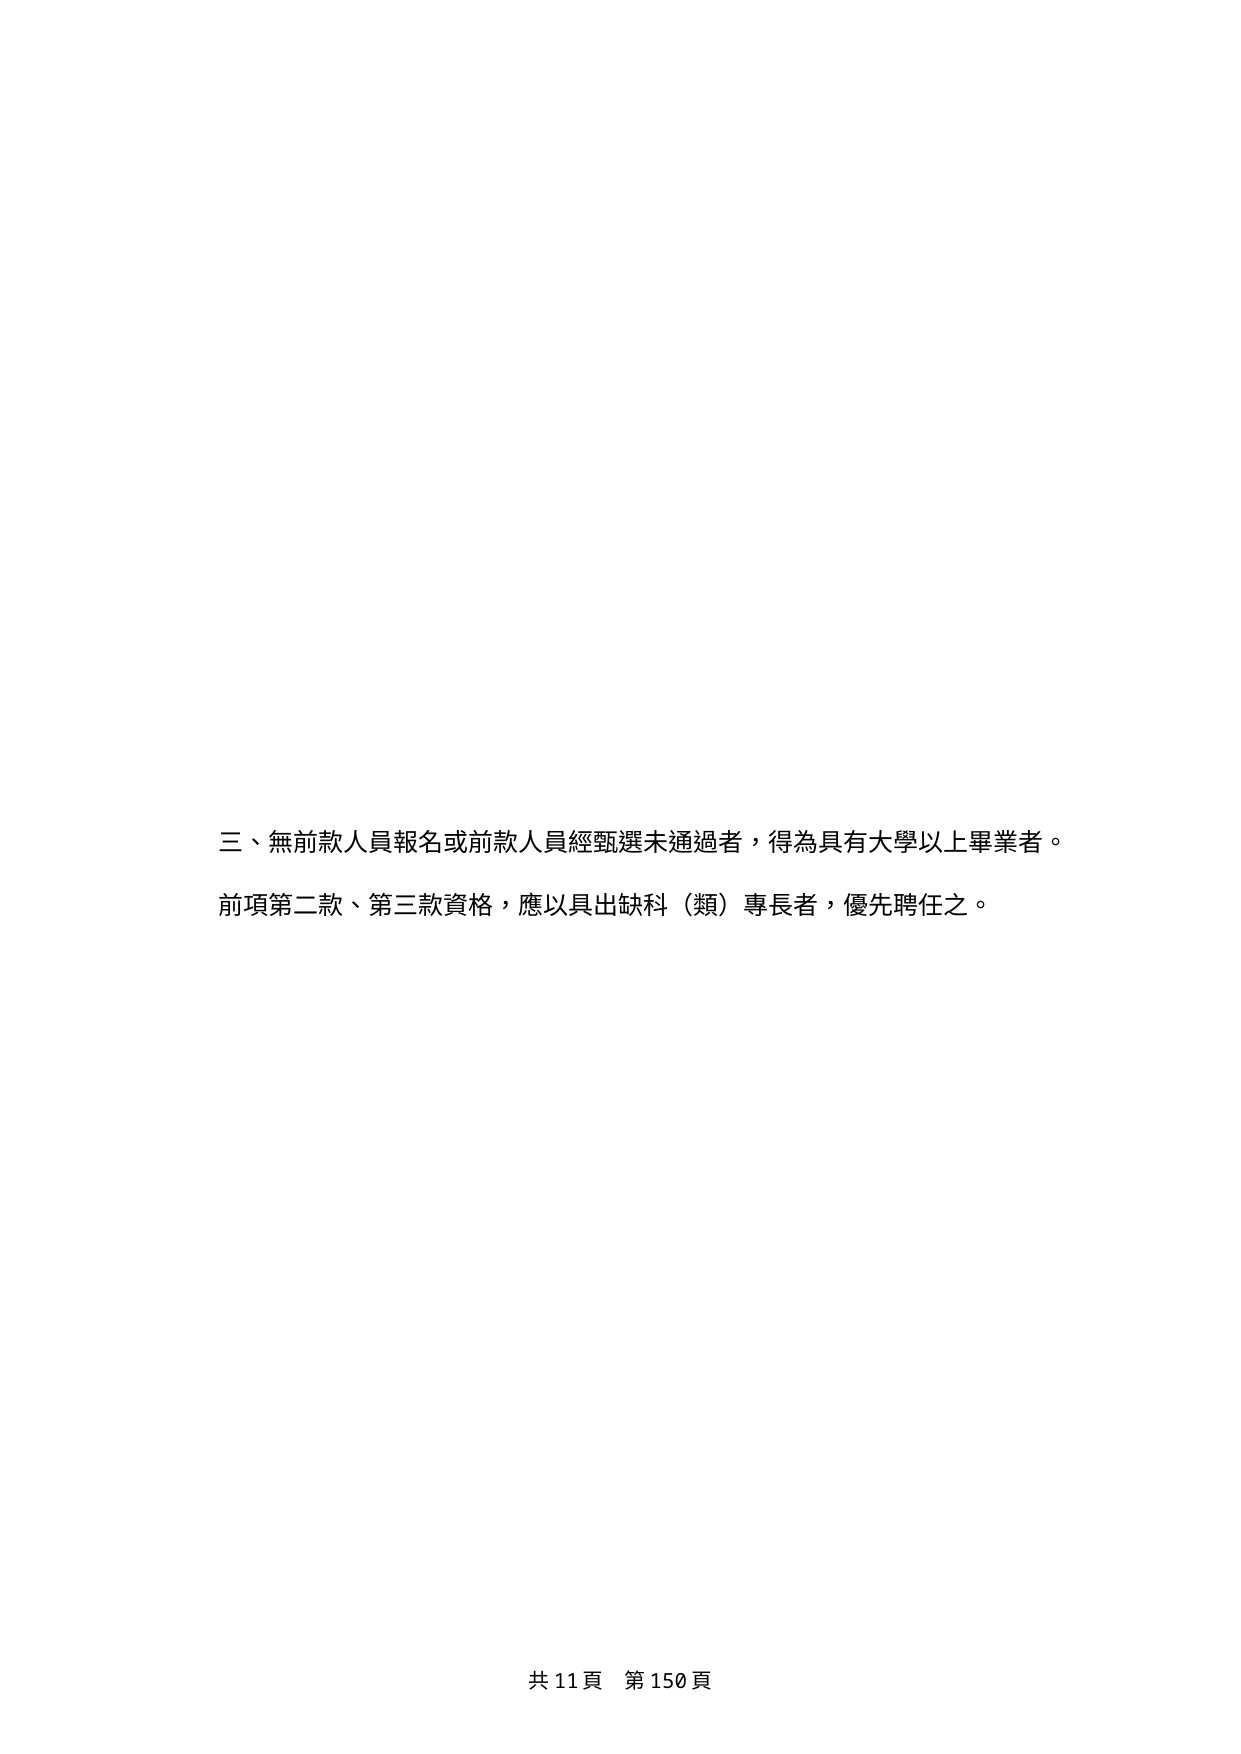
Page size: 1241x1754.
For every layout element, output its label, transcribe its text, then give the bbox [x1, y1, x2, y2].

text 前項第二款、第三款資格，應以具出缺科（類）專長者，優先聘任之。 [218, 862, 1122, 924]
text 三、無前款人員報名或前款人員經甄選未通過者，得為具有大學以上畢業者。 [218, 799, 1122, 862]
